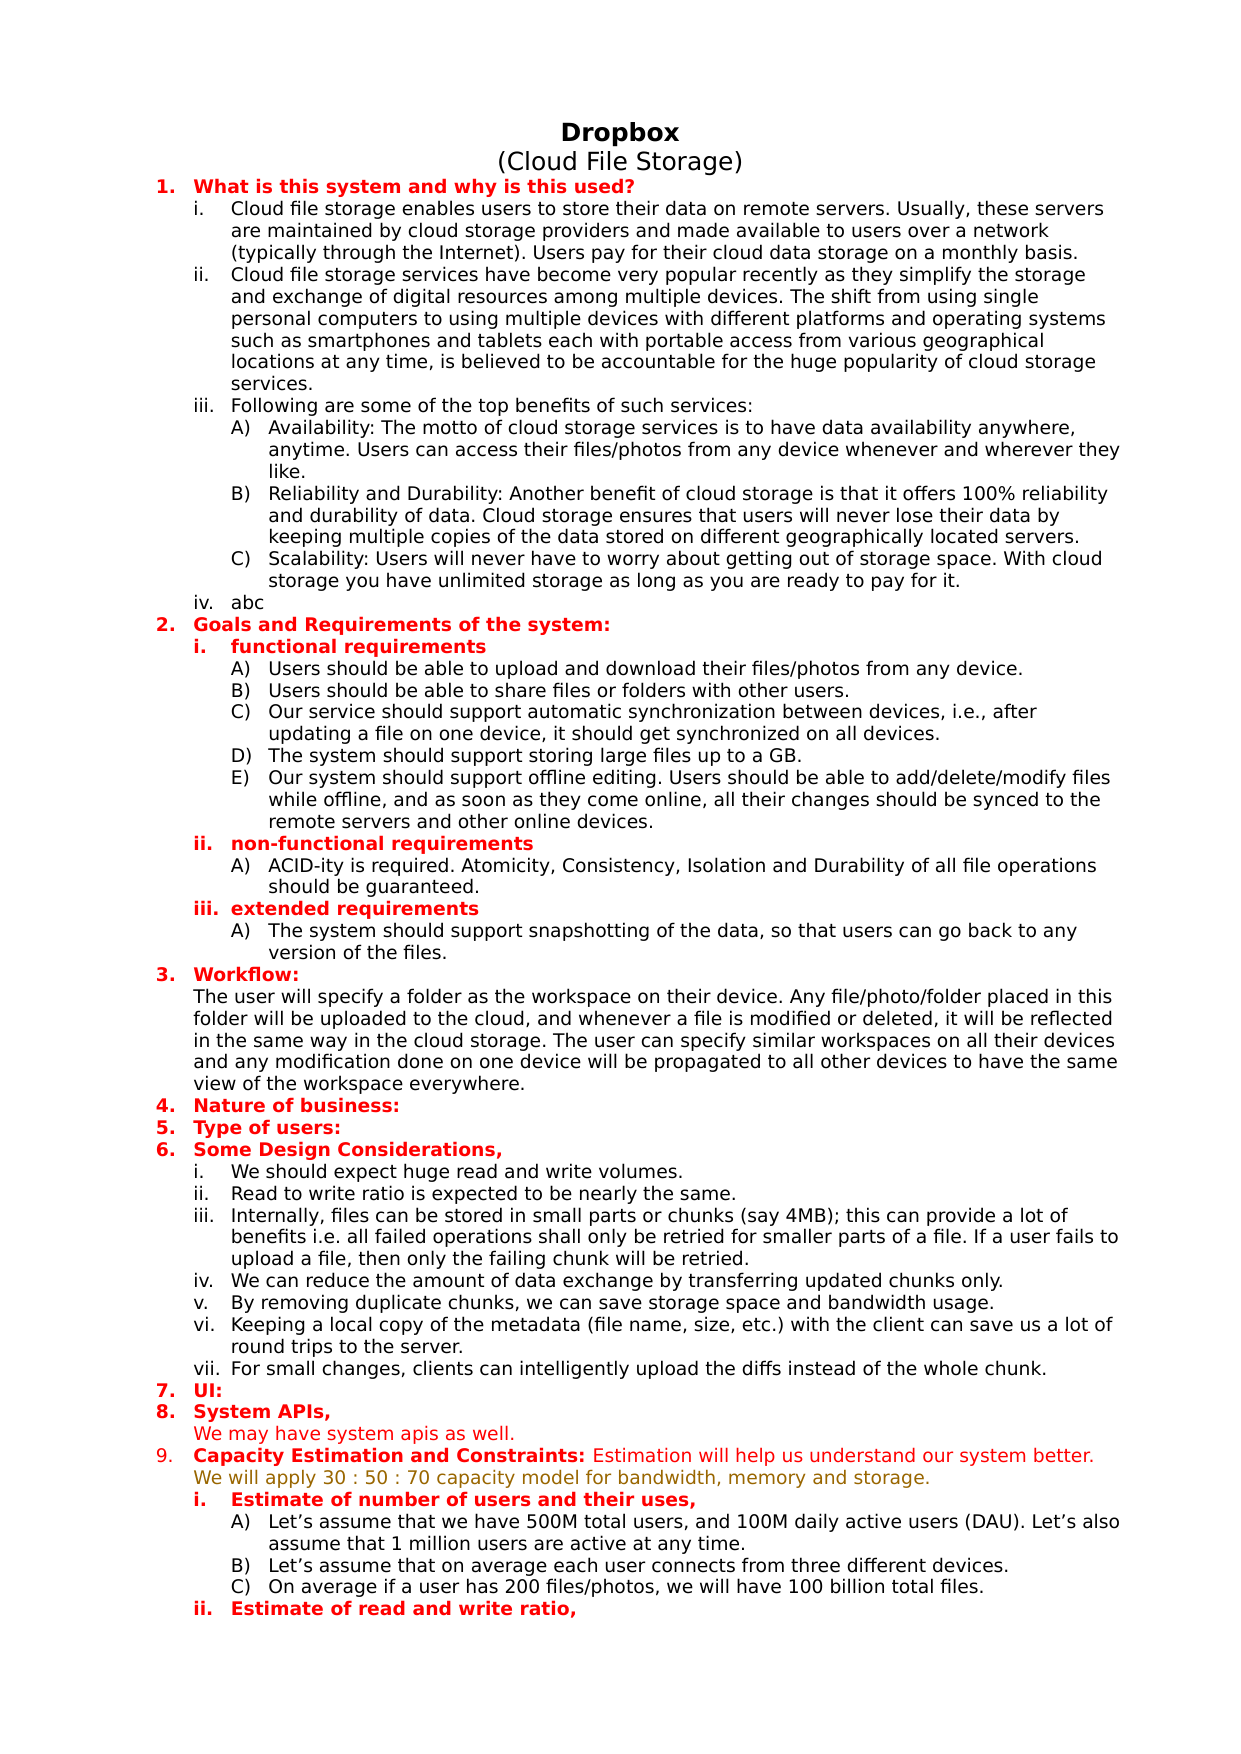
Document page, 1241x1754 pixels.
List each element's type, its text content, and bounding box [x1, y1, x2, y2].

list Users should be able to share files or folders with other users. [231, 679, 1122, 701]
list Goals and Requirements of the system: [156, 614, 1122, 636]
list Internally, files can be stored in small parts or chunks (say 4MB); this can provide a lot of benefits i.e. all failed operations shall only be retried for smaller parts of a file. If a user fails to upload a file, then only the failing chunk will be retried. [193, 1204, 1122, 1270]
list We will apply 30 : 50 : 70 capacity model for bandwidth, memory and storage. [156, 1467, 1122, 1489]
list Type of users: [156, 1117, 1122, 1139]
list System APIs, [156, 1401, 1122, 1423]
list Let’s assume that on average each user connects from three different devices. [231, 1554, 1122, 1576]
list Reliability and Durability: Another benefit of cloud storage is that it offers 100% reliability and durability of data. Cloud storage ensures that users will never lose their data by keeping multiple copies of the data stored on different geographically located servers. [231, 483, 1122, 548]
list Following are some of the top benefits of such services: [193, 395, 1122, 417]
list Workflow: [156, 964, 1122, 986]
list Users should be able to upload and download their files/photos from any device. [231, 658, 1122, 679]
list non-functional requirements [193, 833, 1122, 854]
list The user will specify a folder as the workspace on their device. Any file/photo/folder placed in this folder will be uploaded to the cloud, and whenever a file is modified or deleted, it will be reflected in the same way in the cloud storage. The user can specify similar workspaces on all their devices and any modification done on one device will be propagated to all other devices to have the same view of the workspace everywhere. [156, 986, 1122, 1095]
list Availability: The motto of cloud storage services is to have data availability anywhere, anytime. Users can access their files/photos from any device whenever and wherever they like. [231, 417, 1122, 483]
list Keeping a local copy of the metadata (file name, size, etc.) with the client can save us a lot of round trips to the server. [193, 1314, 1122, 1358]
list functional requirements [193, 636, 1122, 658]
list Let’s assume that we have 500M total users, and 100M daily active users (DAU). Let’s also assume that 1 million users are active at any time. [231, 1511, 1122, 1554]
list What is this system and why is this used? [156, 176, 1122, 198]
list Nature of business: [156, 1095, 1122, 1117]
list Cloud file storage services have become very popular recently as they simplify the storage and exchange of digital resources among multiple devices. The shift from using single personal computers to using multiple devices with different platforms and operating systems such as smartphones and tablets each with portable access from various geographical locations at any time, is believed to be accountable for the huge popularity of cloud storage services. [193, 264, 1122, 395]
list For small changes, clients can intelligently upload the diffs instead of the whole chunk. [193, 1358, 1122, 1379]
list ACID-ity is required. Atomicity, Consistency, Isolation and Durability of all file operations should be guaranteed. [231, 854, 1122, 898]
text (Cloud File Storage) [118, 147, 1122, 176]
text Dropbox [118, 118, 1122, 147]
list On average if a user has 200 files/photos, we will have 100 billion total files. [231, 1576, 1122, 1598]
list Cloud file storage enables users to store their data on remote servers. Usually, these servers are maintained by cloud storage providers and made available to users over a network (typically through the Internet). Users pay for their cloud data storage on a monthly basis. [193, 198, 1122, 264]
list Our service should support automatic synchronization between devices, i.e., after updating a file on one device, it should get synchronized on all devices. [231, 701, 1122, 745]
list Scalability: Users will never have to worry about getting out of storage space. With cloud storage you have unlimited storage as long as you are ready to pay for it. [231, 548, 1122, 592]
list Capacity Estimation and Constraints: Estimation will help us understand our system better. [156, 1445, 1122, 1467]
list We may have system apis as well. [156, 1423, 1122, 1445]
list Estimate of number of users and their uses, [193, 1489, 1122, 1511]
list abc [193, 592, 1122, 614]
list Estimate of read and write ratio, [193, 1598, 1122, 1620]
list We can reduce the amount of data exchange by transferring updated chunks only. [193, 1270, 1122, 1292]
list UI: [156, 1379, 1122, 1401]
list extended requirements [193, 898, 1122, 920]
list Some Design Considerations, [156, 1139, 1122, 1161]
list The system should support snapshotting of the data, so that users can go back to any version of the files. [231, 920, 1122, 964]
list We should expect huge read and write volumes. [193, 1161, 1122, 1183]
list The system should support storing large files up to a GB. [231, 745, 1122, 767]
list Read to write ratio is expected to be nearly the same. [193, 1183, 1122, 1204]
list Our system should support offline editing. Users should be able to add/delete/modify files while offline, and as soon as they come online, all their changes should be synced to the remote servers and other online devices. [231, 767, 1122, 833]
list By removing duplicate chunks, we can save storage space and bandwidth usage. [193, 1292, 1122, 1314]
